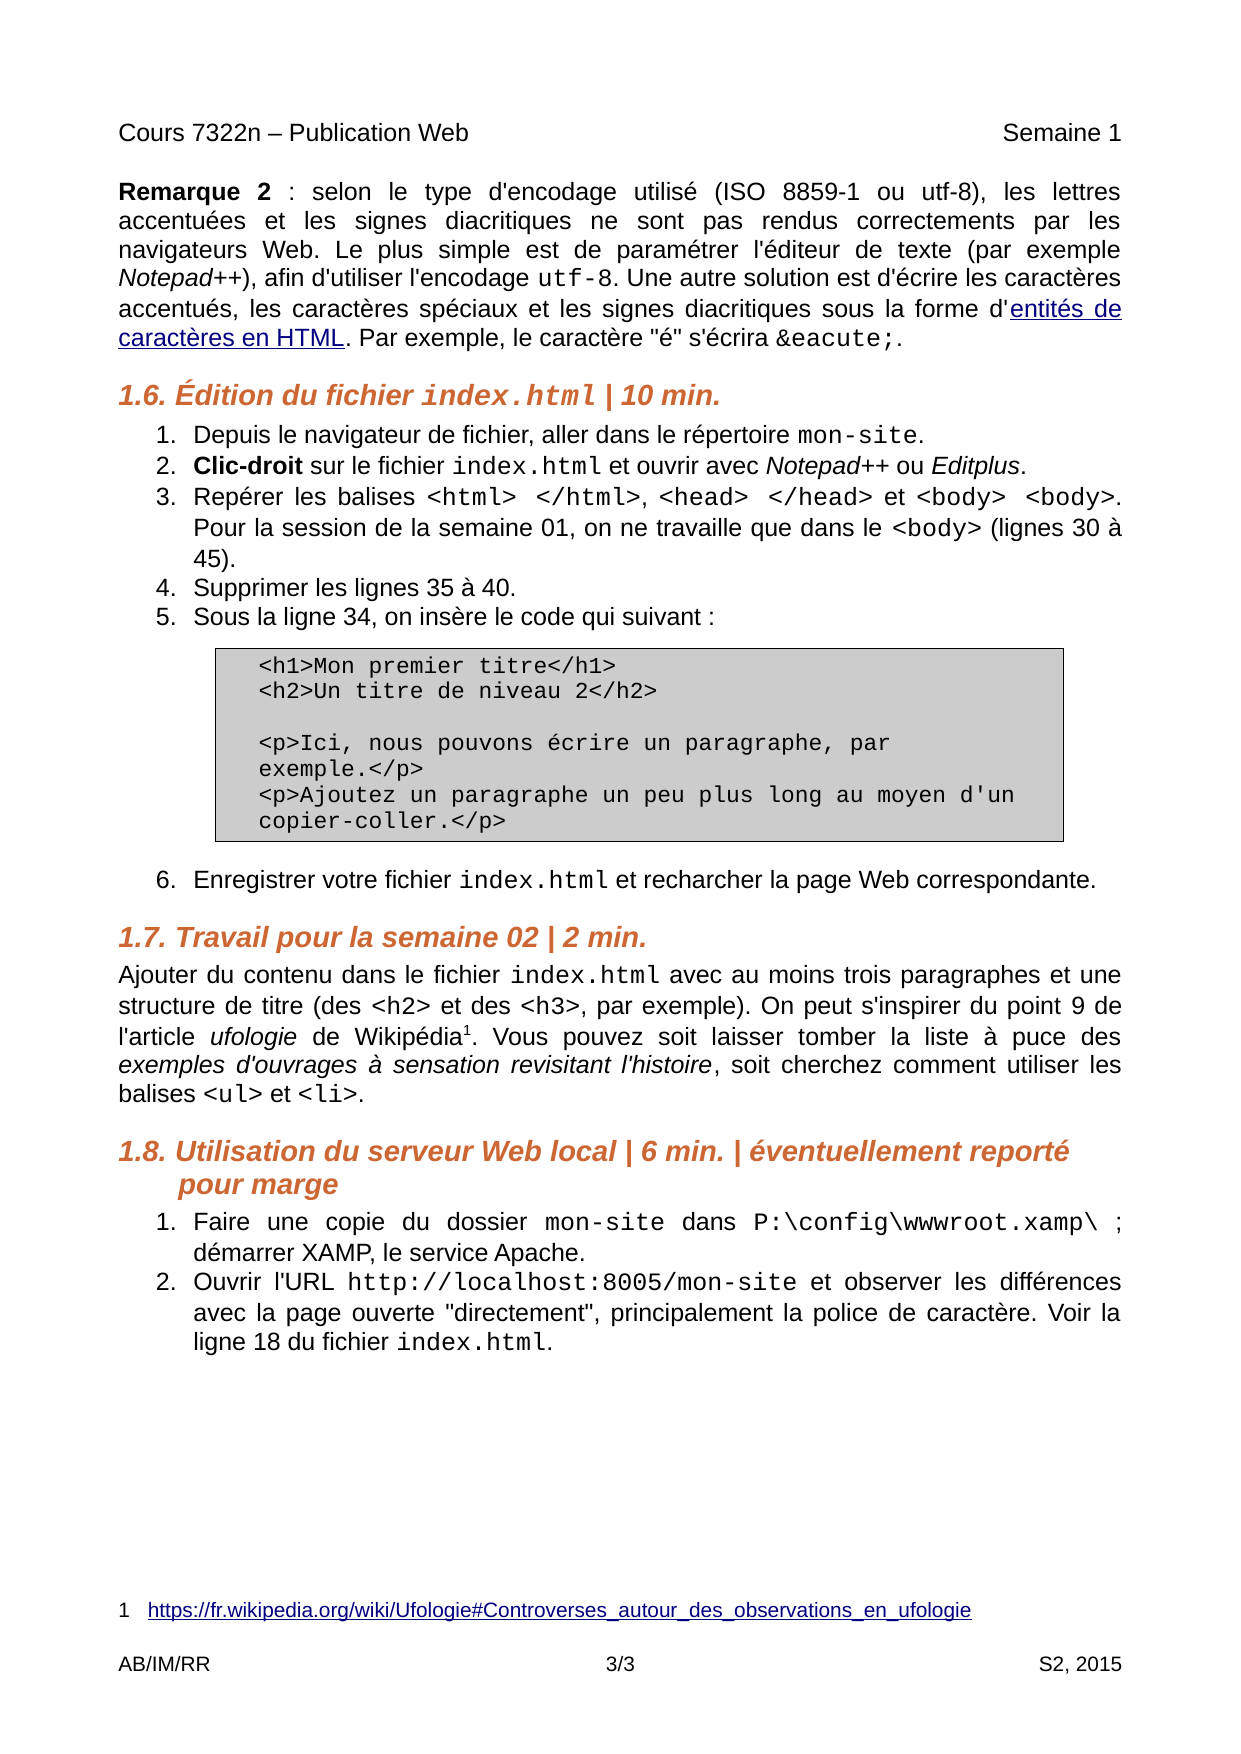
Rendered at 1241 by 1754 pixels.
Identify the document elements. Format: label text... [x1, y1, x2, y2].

list <p>Ajoutez un paragraphe un peu plus long au moyen d'un copier-coller.</p> [216, 778, 1063, 841]
text Ajouter du contenu dans le fichier index.html avec au moins trois paragraphes et une structure de titre (des <h2> et des <h3>, par exemple). On peut s'inspirer du point 9 de l'article ufologie de Wikipédia. Vous pouvez soit laisser tomber la liste à puce des exemples d'ouvrages à sensation revisitant l'histoire, soit cherchez comment utiliser les balises <ul> et <li>. [118, 960, 1122, 1110]
list Enregistrer votre fichier index.html et recharcher la page Web correspondante. [156, 865, 1122, 896]
list Ouvrir l'URL http://localhost:8005/mon-site et observer les différences avec la page ouverte "directement", principalement la police de caractère. Voir la ligne 18 du fichier index.html. [156, 1267, 1122, 1358]
subtitle Travail pour la semaine 02 | 2 min. [118, 920, 1122, 953]
list <p>Ici, nous pouvons écrire un paragraphe, par exemple.</p> [216, 726, 1063, 778]
subtitle Utilisation du serveur Web local | 6 min. | éventuellement reporté pour marge [118, 1134, 1122, 1201]
list <h2>Un titre de niveau 2</h2> [216, 674, 1063, 700]
list <h1>Mon premier titre</h1> [216, 649, 1063, 674]
text Remarque 2 : selon le type d'encodage utilisé (ISO 8859-1 ou utf-8), les lettres accentuées et les signes diacritiques ne sont pas rendus correctements par les navigateurs Web. Le plus simple est de paramétrer l'éditeur de texte (par exemple Notepad++), afin d'utiliser l'encodage utf-8. Une autre solution est d'écrire les caractères accentués, les caractères spéciaux et les signes diacritiques sous la forme d'entités de caractères en HTML. Par exemple, le caractère "é" s'écrira &eacute;. [118, 177, 1122, 354]
list Depuis le navigateur de fichier, aller dans le répertoire mon-site. [156, 420, 1122, 451]
text https://fr.wikipedia.org/wiki/Ufologie#Controverses_autour_des_observations_en_ufologie [118, 1598, 1122, 1622]
list Repérer les balises <html> </html>, <head> </head> et <body> <body>. Pour la session de la semaine 01, on ne travaille que dans le <body> (lignes 30 à 45). [156, 482, 1122, 573]
list Supprimer les lignes 35 à 40. [156, 573, 1122, 601]
list Clic-droit sur le fichier index.html et ouvrir avec Notepad++ ou Editplus. [156, 451, 1122, 482]
list Faire une copie du dossier mon-site dans P:\config\wwwroot.xamp\ ; démarrer XAMP, le service Apache. [156, 1207, 1122, 1267]
list Sous la ligne 34, on insère le code qui suivant : [156, 601, 1122, 630]
subtitle Édition du fichier index.html | 10 min. [118, 378, 1122, 414]
